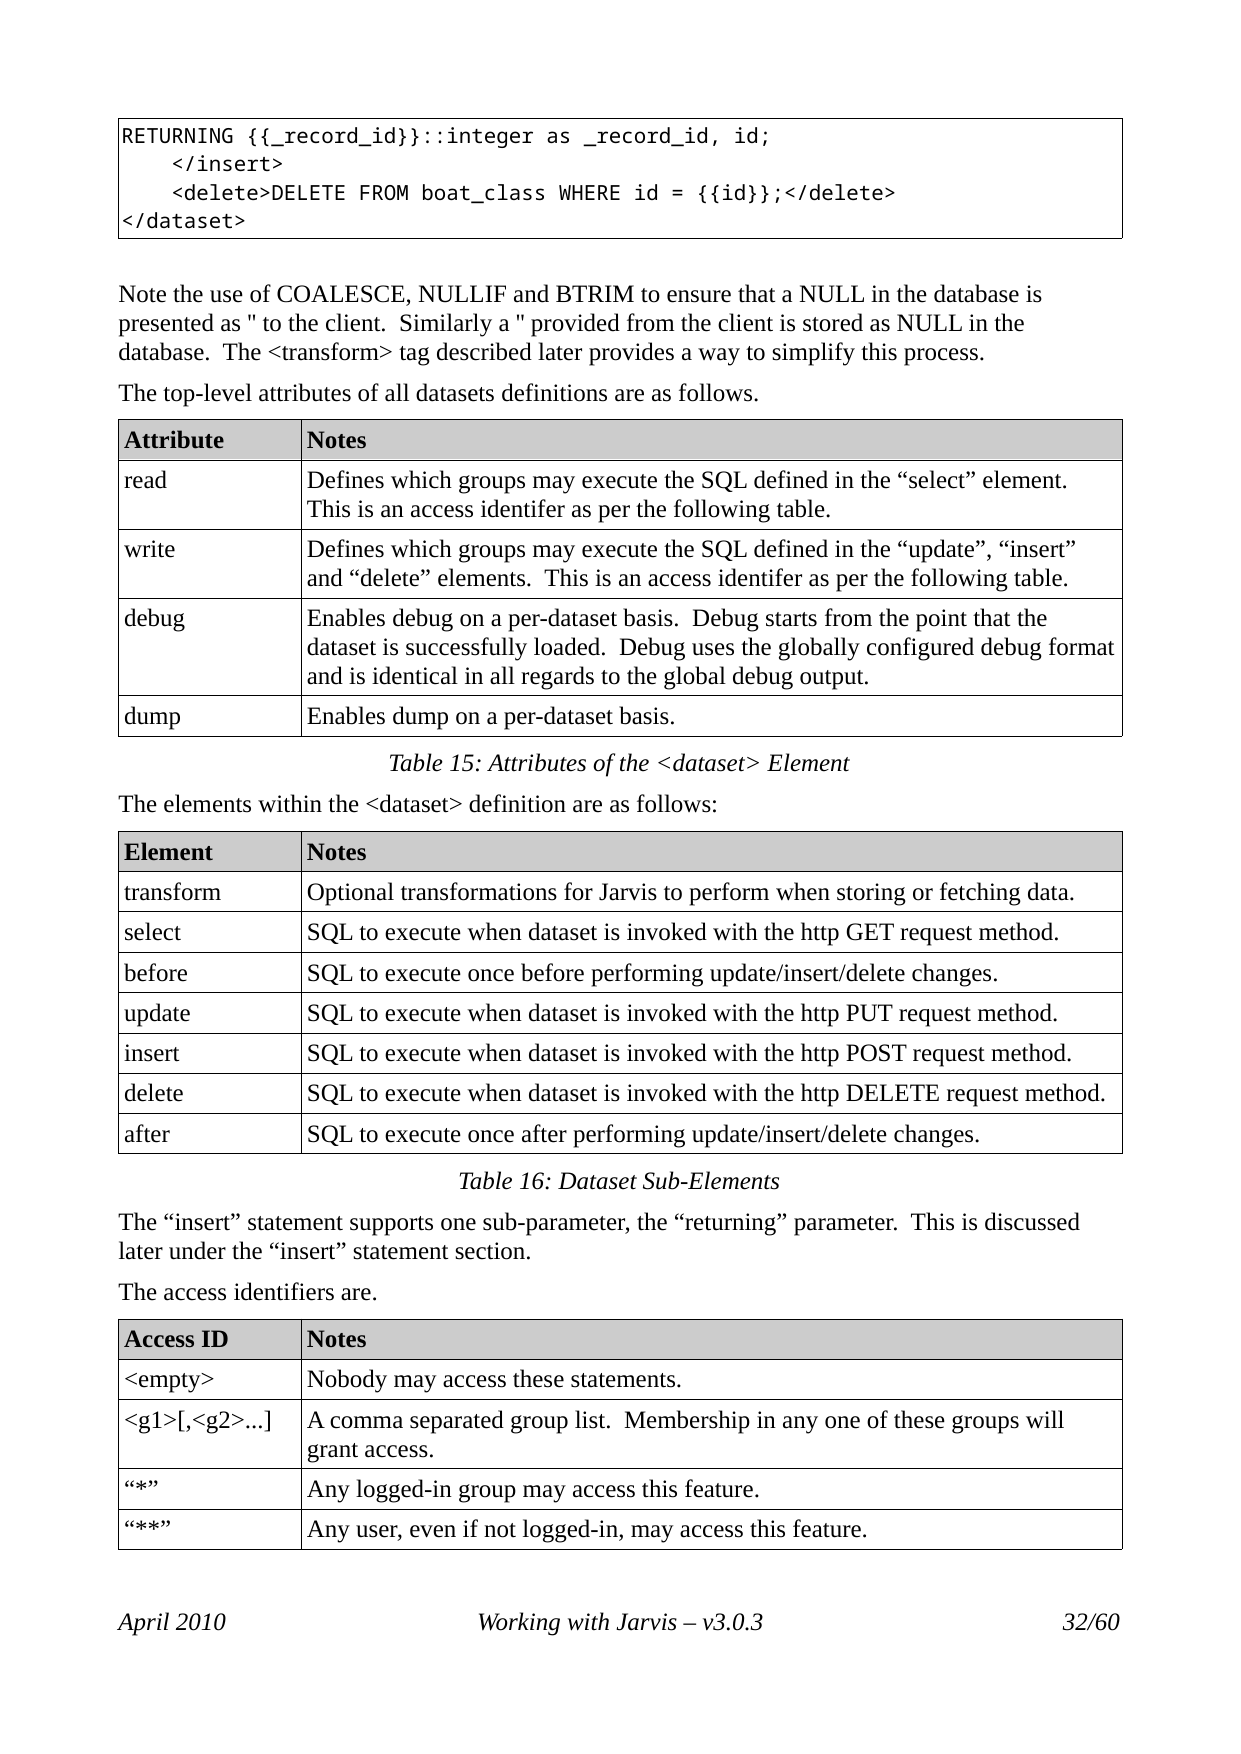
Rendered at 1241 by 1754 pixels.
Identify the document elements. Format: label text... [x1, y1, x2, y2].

table_cell SQL to execute when dataset is invoked with the http POST request method. [302, 1034, 1122, 1073]
table_header Notes [302, 1320, 1122, 1359]
table_header Attribute [119, 420, 301, 459]
table_cell Any user, even if not logged-in, may access this feature. [302, 1510, 1122, 1549]
table_cell select [119, 912, 301, 952]
table_cell “**” [119, 1510, 301, 1549]
table_cell insert [119, 1034, 301, 1073]
table_cell dump [119, 696, 301, 736]
text </dataset> [119, 203, 1122, 238]
text The “insert” statement supports one sub-parameter, the “returning” parameter. This is discussed later under the “insert” statement section. [118, 1207, 1122, 1265]
table_cell Defines which groups may execute the SQL defined in the “update”, “insert” and “delete” elements. This is an access identifer as per the following table. [302, 530, 1122, 598]
table_cell read [119, 461, 301, 528]
text RETURNING {{_record_id}}::integer as _record_id, id; [119, 119, 1122, 147]
table_cell transform [119, 872, 301, 911]
table_cell delete [119, 1074, 301, 1113]
table_cell Nobody may access these statements. [302, 1360, 1122, 1399]
table_cell Enables dump on a per-dataset basis. [302, 696, 1122, 736]
table_cell SQL to execute when dataset is invoked with the http PUT request method. [302, 993, 1122, 1032]
table_cell SQL to execute when dataset is invoked with the http DELETE request method. [302, 1074, 1122, 1113]
table_cell SQL to execute when dataset is invoked with the http GET request method. [302, 912, 1122, 952]
table_cell <g1>[,<g2>...] [119, 1400, 301, 1468]
text Table 15: Attributes of the <dataset> Element [118, 748, 1122, 777]
table_header Notes [302, 832, 1122, 871]
table_cell SQL to execute once before performing update/insert/delete changes. [302, 953, 1122, 992]
table_cell Defines which groups may execute the SQL defined in the “select” element. This is an access identifer as per the following table. [302, 461, 1122, 528]
table_cell “*” [119, 1469, 301, 1508]
table_cell update [119, 993, 301, 1032]
text The elements within the <dataset> definition are as follows: [118, 789, 1122, 818]
table_cell A comma separated group list. Membership in any one of these groups will grant access. [302, 1400, 1122, 1468]
table_cell after [119, 1114, 301, 1153]
text Note the use of COALESCE, NULLIF and BTRIM to ensure that a NULL in the database is presented as '' to the client. Similarly a '' provided from the client is stored as NULL in the database. The <transform> tag described later provides a way to simplify this process. [118, 279, 1122, 365]
table_cell write [119, 530, 301, 598]
text </insert> [119, 147, 1122, 175]
text Table 16: Dataset Sub-Elements [118, 1166, 1122, 1195]
text The top-level attributes of all datasets definitions are as follows. [118, 378, 1122, 407]
table_header Access ID [119, 1320, 301, 1359]
text <delete>DELETE FROM boat_class WHERE id = {{id}};</delete> [119, 175, 1122, 203]
text The access identifiers are. [118, 1277, 1122, 1306]
table_cell Any logged-in group may access this feature. [302, 1469, 1122, 1508]
table_cell Optional transformations for Jarvis to perform when storing or fetching data. [302, 872, 1122, 911]
table_cell before [119, 953, 301, 992]
table_cell <empty> [119, 1360, 301, 1399]
table_header Notes [302, 420, 1122, 459]
table_cell SQL to execute once after performing update/insert/delete changes. [302, 1114, 1122, 1153]
table_header Element [119, 832, 301, 871]
table_cell debug [119, 599, 301, 695]
table_cell Enables debug on a per-dataset basis. Debug starts from the point that the dataset is successfully loaded. Debug uses the globally configured debug format and is identical in all regards to the global debug output. [302, 599, 1122, 695]
